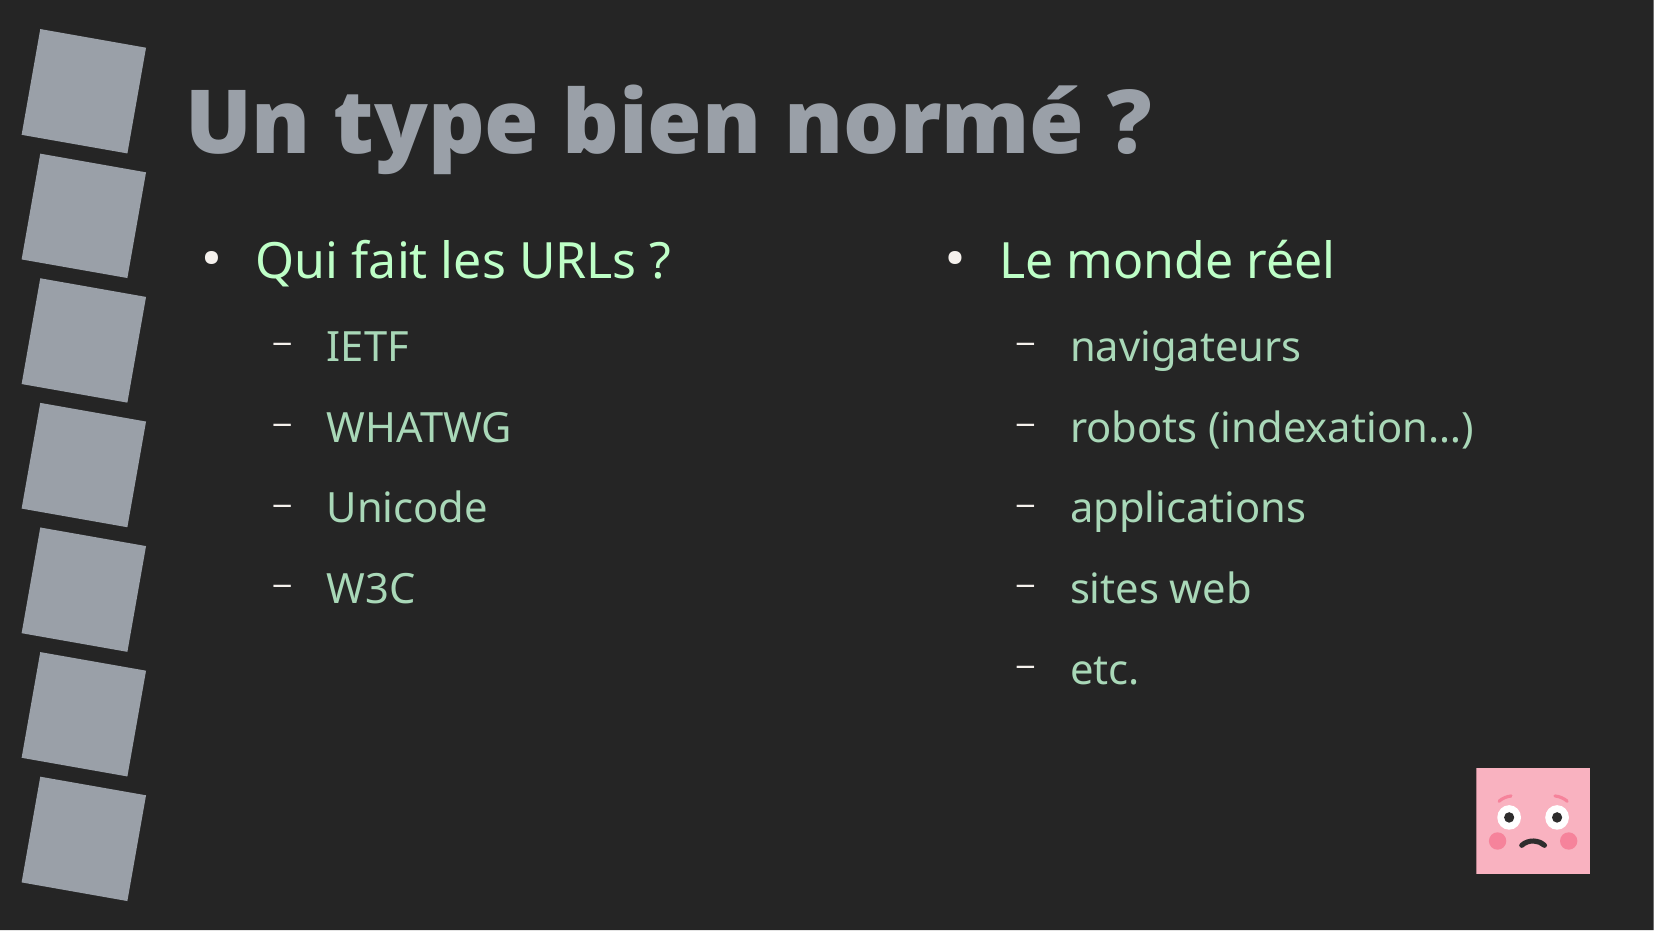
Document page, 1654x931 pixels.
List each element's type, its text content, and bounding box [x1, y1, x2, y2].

list Le monde réel navigateurs robots (indexation…) applications sites web etc. [928, 225, 1637, 901]
title Un type bien normé ? [184, 59, 1654, 154]
picture [1476, 767, 1590, 874]
list Qui fait les URLs ? IETF WHATWG Unicode W3C [184, 225, 893, 901]
